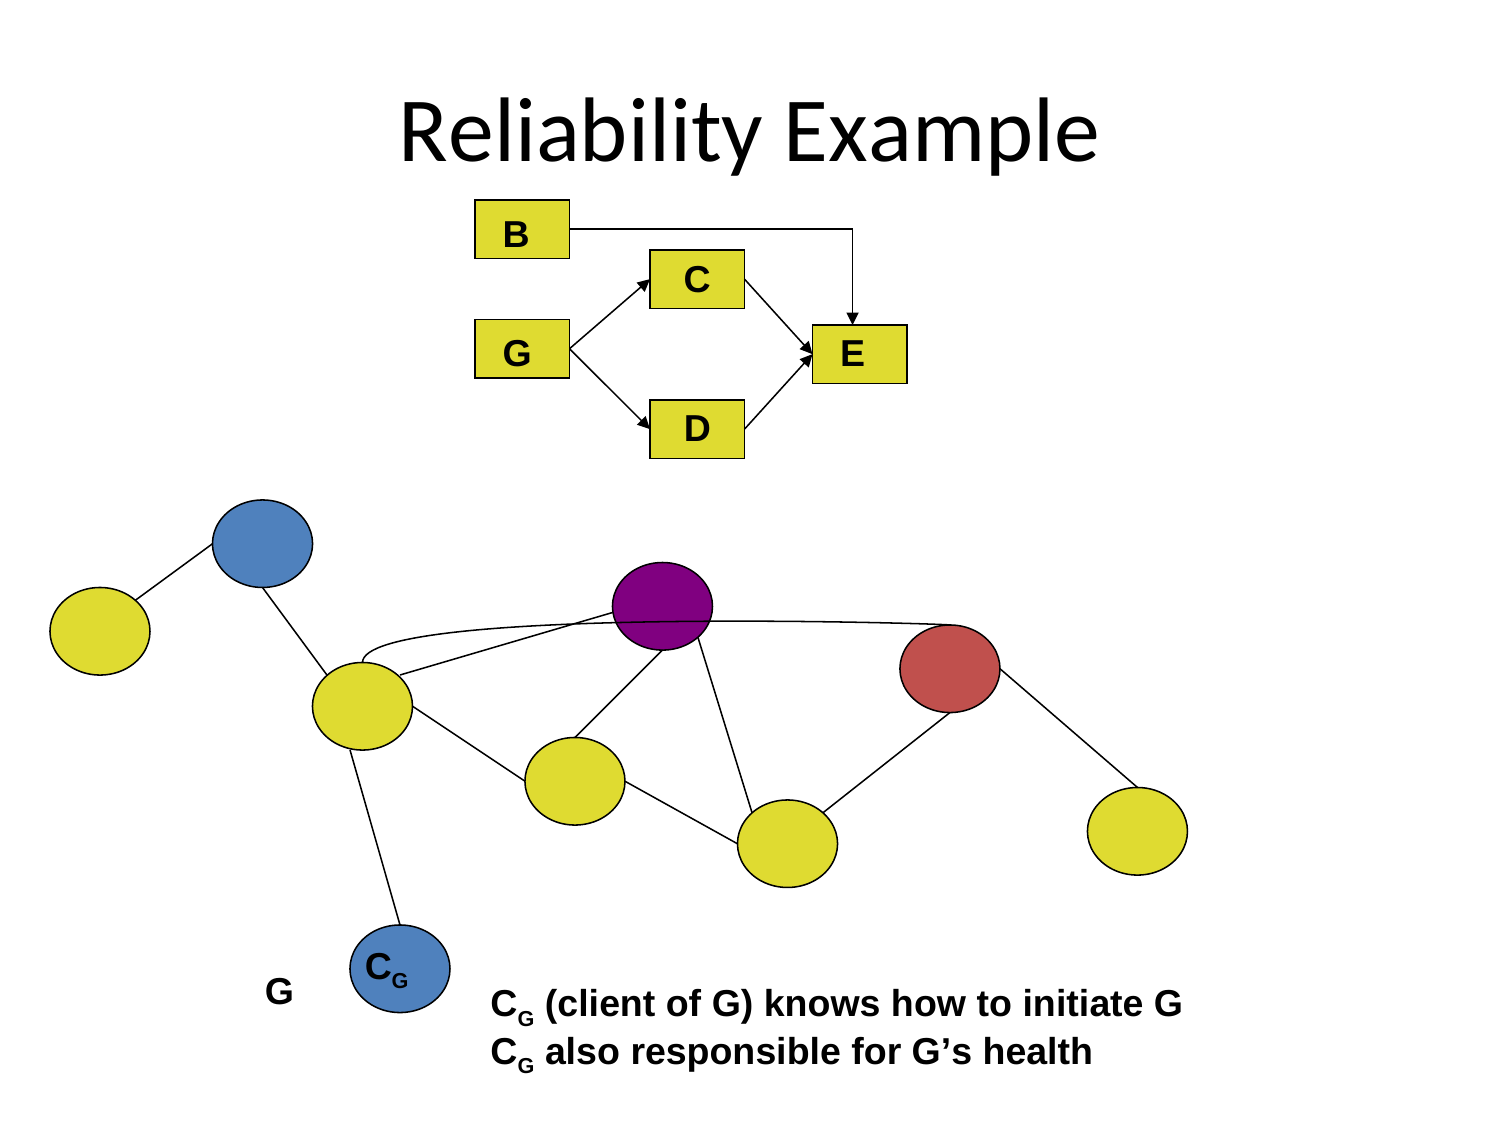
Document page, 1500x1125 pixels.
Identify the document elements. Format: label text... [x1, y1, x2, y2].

text_box [617, 623, 709, 651]
text_box G [249, 962, 488, 1020]
text_box [524, 737, 625, 826]
text_box [212, 499, 313, 588]
text_box C [650, 249, 745, 309]
text_box [1087, 787, 1188, 876]
text_box [650, 399, 745, 459]
title Reliability Example [75, 45, 1426, 233]
text_box [49, 587, 151, 676]
text_box [474, 200, 570, 259]
text_box [474, 319, 570, 378]
text_box [612, 562, 713, 622]
text_box [899, 625, 1000, 713]
text_box E [825, 324, 880, 383]
text_box [365, 925, 435, 937]
text_box CG [349, 937, 463, 962]
text_box [737, 799, 838, 888]
text_box G [487, 324, 547, 383]
text_box [812, 324, 907, 384]
text_box CG (client of G) knows how to initiate G CG also responsible for G’s health [475, 974, 1199, 1087]
text_box B [487, 205, 545, 263]
text_box [312, 662, 413, 751]
text_box D [637, 399, 726, 458]
